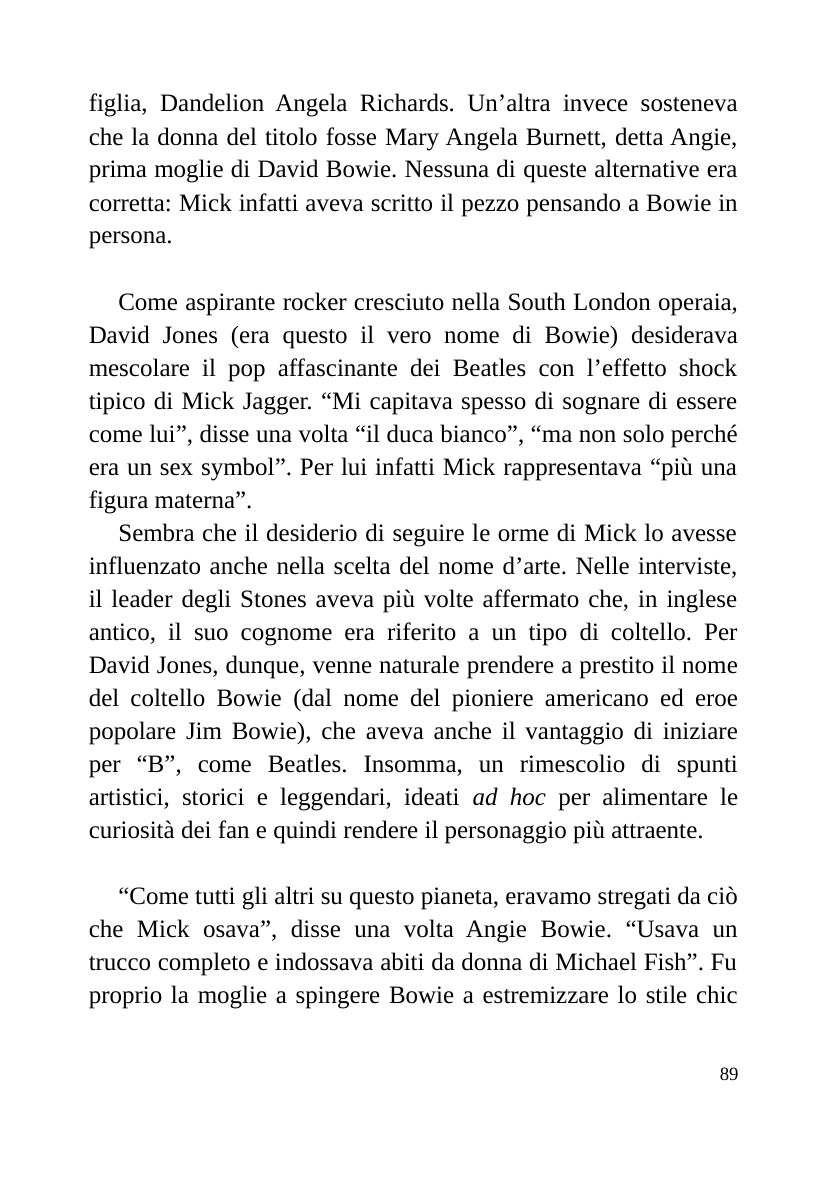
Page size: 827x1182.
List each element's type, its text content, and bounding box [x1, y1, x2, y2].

text Come aspirante rocker cresciuto nella South London operaia, David Jones (era questo il vero nome di Bowie) desiderava mescolare il pop affascinante dei Beatles con l’effetto shock tipico di Mick Jagger. “Mi capitava spesso di sognare di essere come lui”, disse una volta “il duca bianco”, “ma non solo perché era un sex symbol”. Per lui infatti Mick rappresentava “più una figura materna”. [88, 287, 738, 513]
text figlia, Dandelion Angela Richards. Un’altra invece sosteneva che la donna del titolo fosse Mary Angela Burnett, detta Angie, prima moglie di David Bowie. Nessuna di queste alternative era corretta: Mick infatti aveva scritto il pezzo pensando a Bowie in persona. [88, 88, 738, 249]
text “Come tutti gli altri su questo pianeta, eravamo stregati da ciò che Mick osava”, disse una volta Angie Bowie. “Usava un trucco completo e indossava abiti da donna di Michael Fish”. Fu proprio la moglie a spingere Bowie a estremizzare lo stile chic [88, 881, 738, 1009]
text Sembra che il desiderio di seguire le orme di Mick lo avesse influenzato anche nella scelta del nome d’arte. Nelle interviste, il leader degli Stones aveva più volte affermato che, in inglese antico, il suo cognome era riferito a un tipo di coltello. Per David Jones, dunque, venne naturale prendere a prestito il nome del coltello Bowie (dal nome del pioniere americano ed eroe popolare Jim Bowie), che aveva anche il vantaggio di iniziare per “B”, come Beatles. Insomma, un rimescolio di spunti artistici, storici e leggendari, ideati ad hoc per alimentare le curiosità dei fan e quindi rendere il personaggio più attraente. [88, 518, 738, 844]
